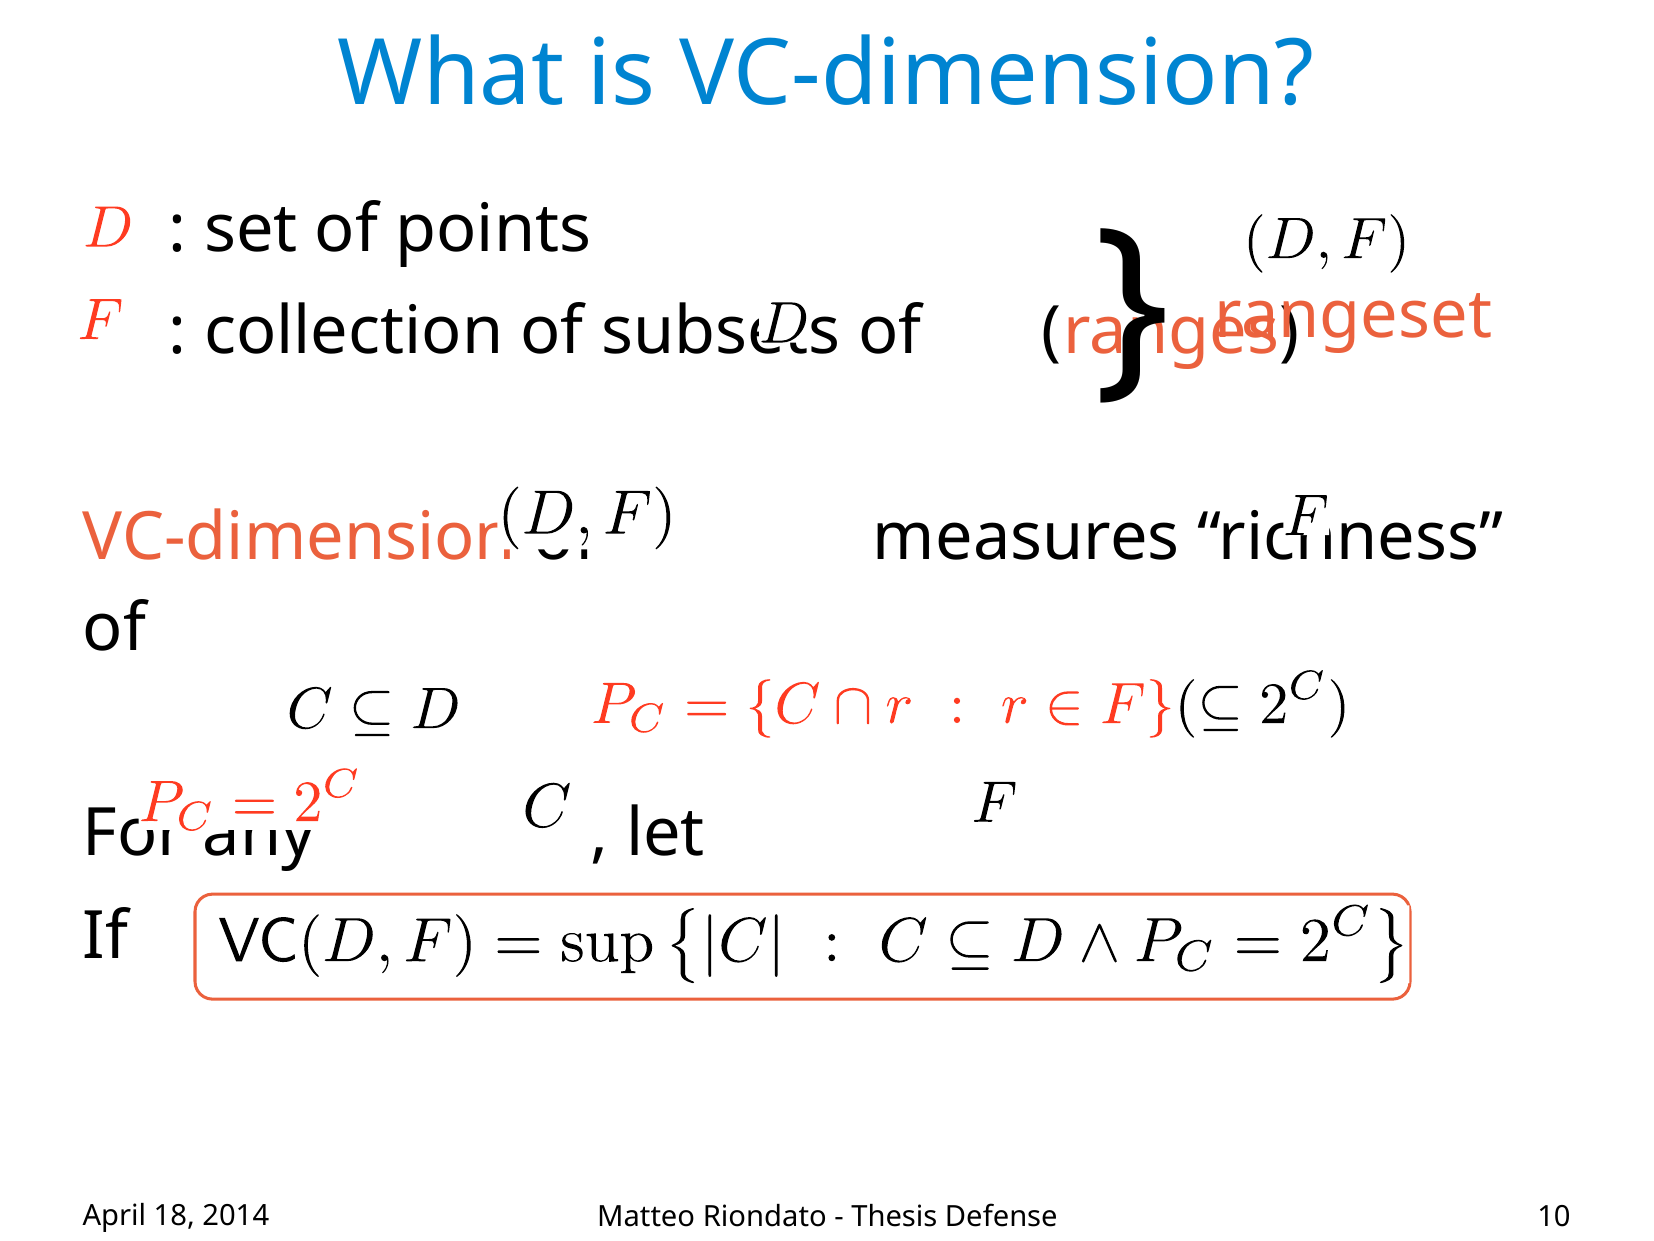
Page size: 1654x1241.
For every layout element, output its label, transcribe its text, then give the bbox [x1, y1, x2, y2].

text_box [522, 782, 572, 829]
text_box [1242, 214, 1411, 258]
text_box [1283, 495, 1330, 536]
text_box [497, 486, 677, 550]
title What is VC-dimension? [82, 0, 1571, 139]
text_box rangeset [1200, 258, 1446, 349]
text_box [971, 781, 1018, 822]
text_box [590, 670, 1351, 738]
text_box [286, 686, 461, 737]
text_box [218, 904, 1410, 984]
text_box [138, 768, 359, 831]
text_box [759, 302, 810, 343]
text_box } [1080, 150, 1163, 390]
text_box [77, 299, 124, 340]
list : set of points : collection of subsets of (ranges) VC-dimension of measures “richness” of For any , let If , then is shattered by [82, 180, 1571, 1186]
text_box [83, 206, 134, 247]
